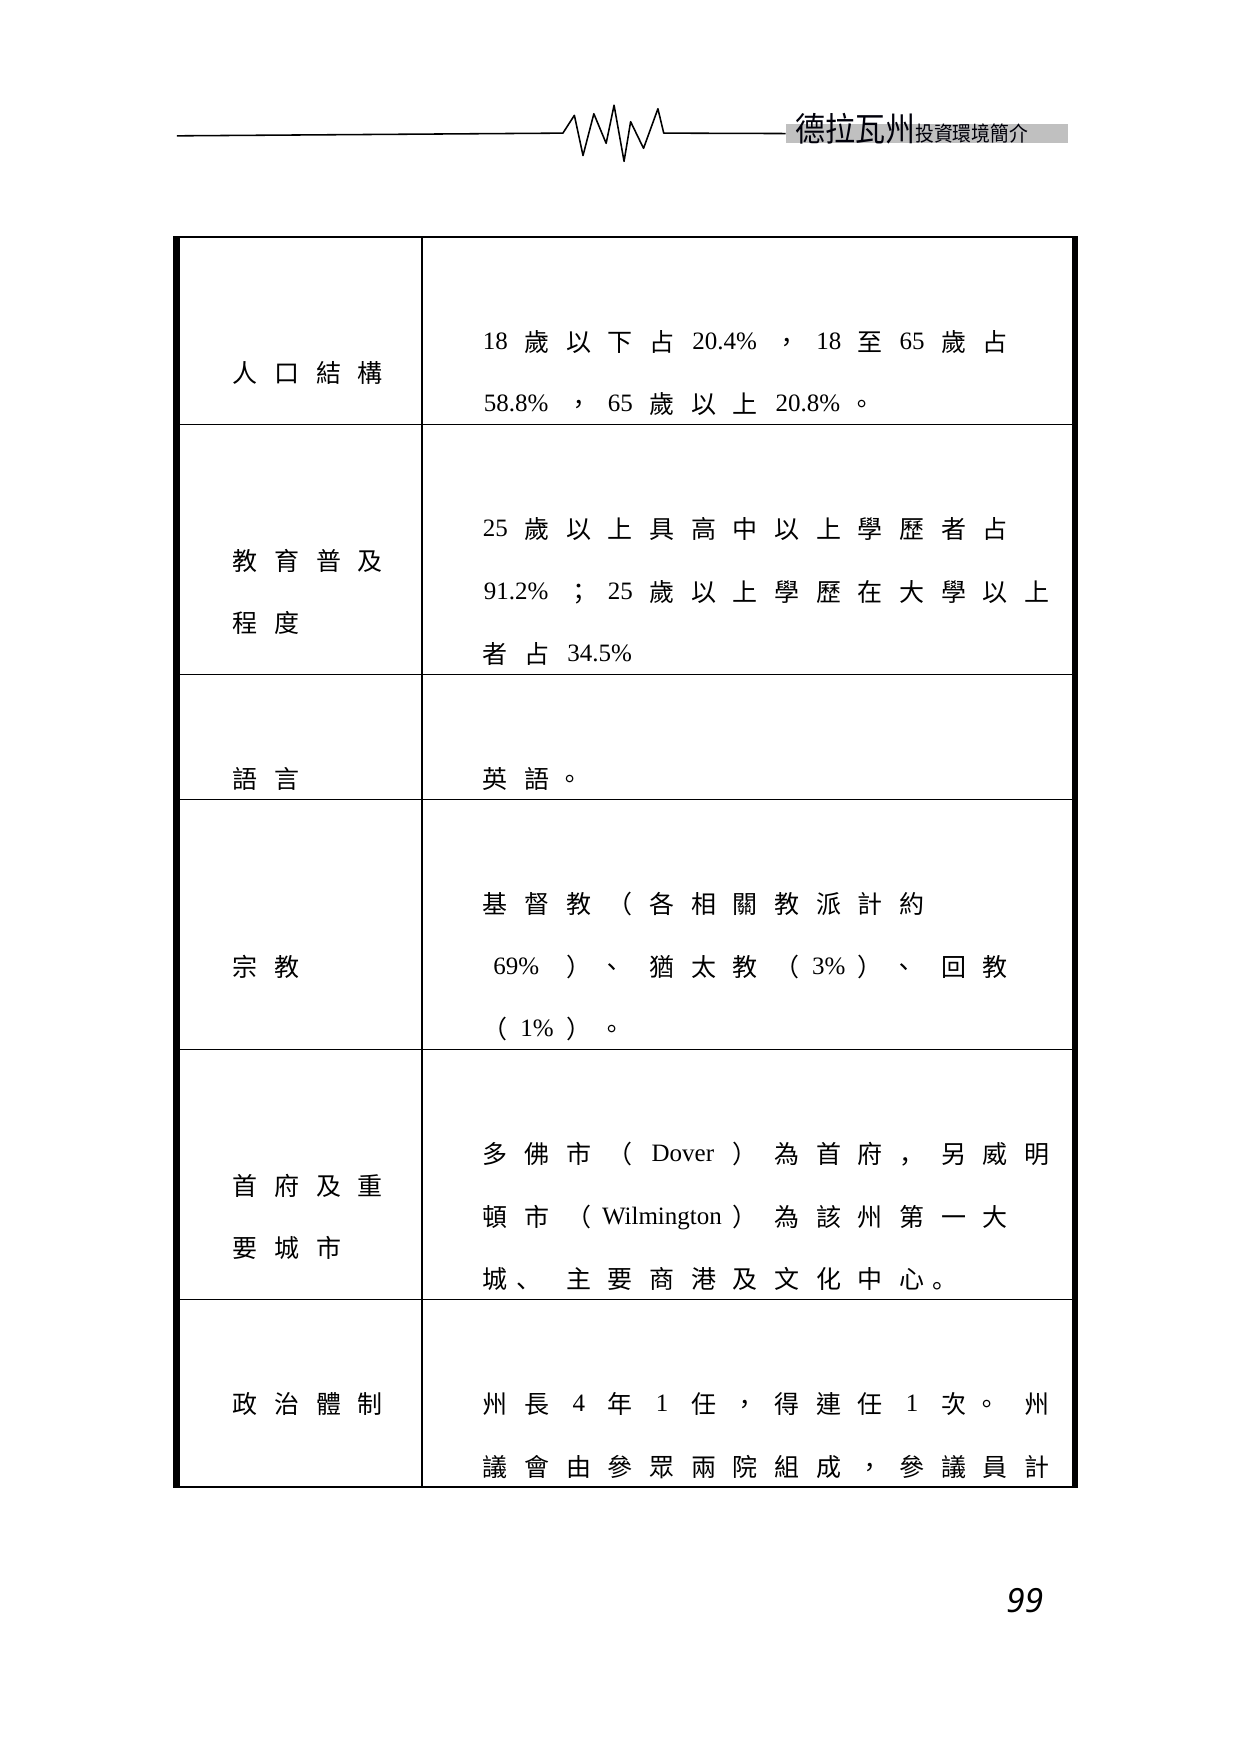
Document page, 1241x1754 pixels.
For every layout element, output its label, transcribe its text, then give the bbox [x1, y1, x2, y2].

table_cell 政治體制 [180, 1300, 421, 1486]
table_cell 英語。 [423, 675, 1072, 799]
table_cell 教育普及程度 [180, 425, 421, 674]
table_cell 州長4年1任，得連任1次。州議會由參眾兩院組成，參議員計 [423, 1300, 1072, 1486]
table_cell 人口結構 [180, 238, 421, 424]
table_cell 18歲以下占20.4%，18至65歲占58.8%，65歲以上20.8%。 [423, 238, 1072, 424]
table_cell 25歲以上具高中以上學歷者占91.2%；25歲以上學歷在大學以上者占34.5% [423, 425, 1072, 674]
table_cell 語言 [180, 675, 421, 799]
table_cell 宗教 [180, 800, 421, 1049]
table_cell 多佛市（Dover）為首府，另威明頓市（Wilmington）為該州第一大城、主要商港及文化中心。 [423, 1050, 1072, 1299]
table_cell 首府及重要城市 [180, 1050, 421, 1299]
table_cell 基督教（各相關教派計約69%）、猶太教（3%）、回教（1%）。 [423, 800, 1072, 1049]
